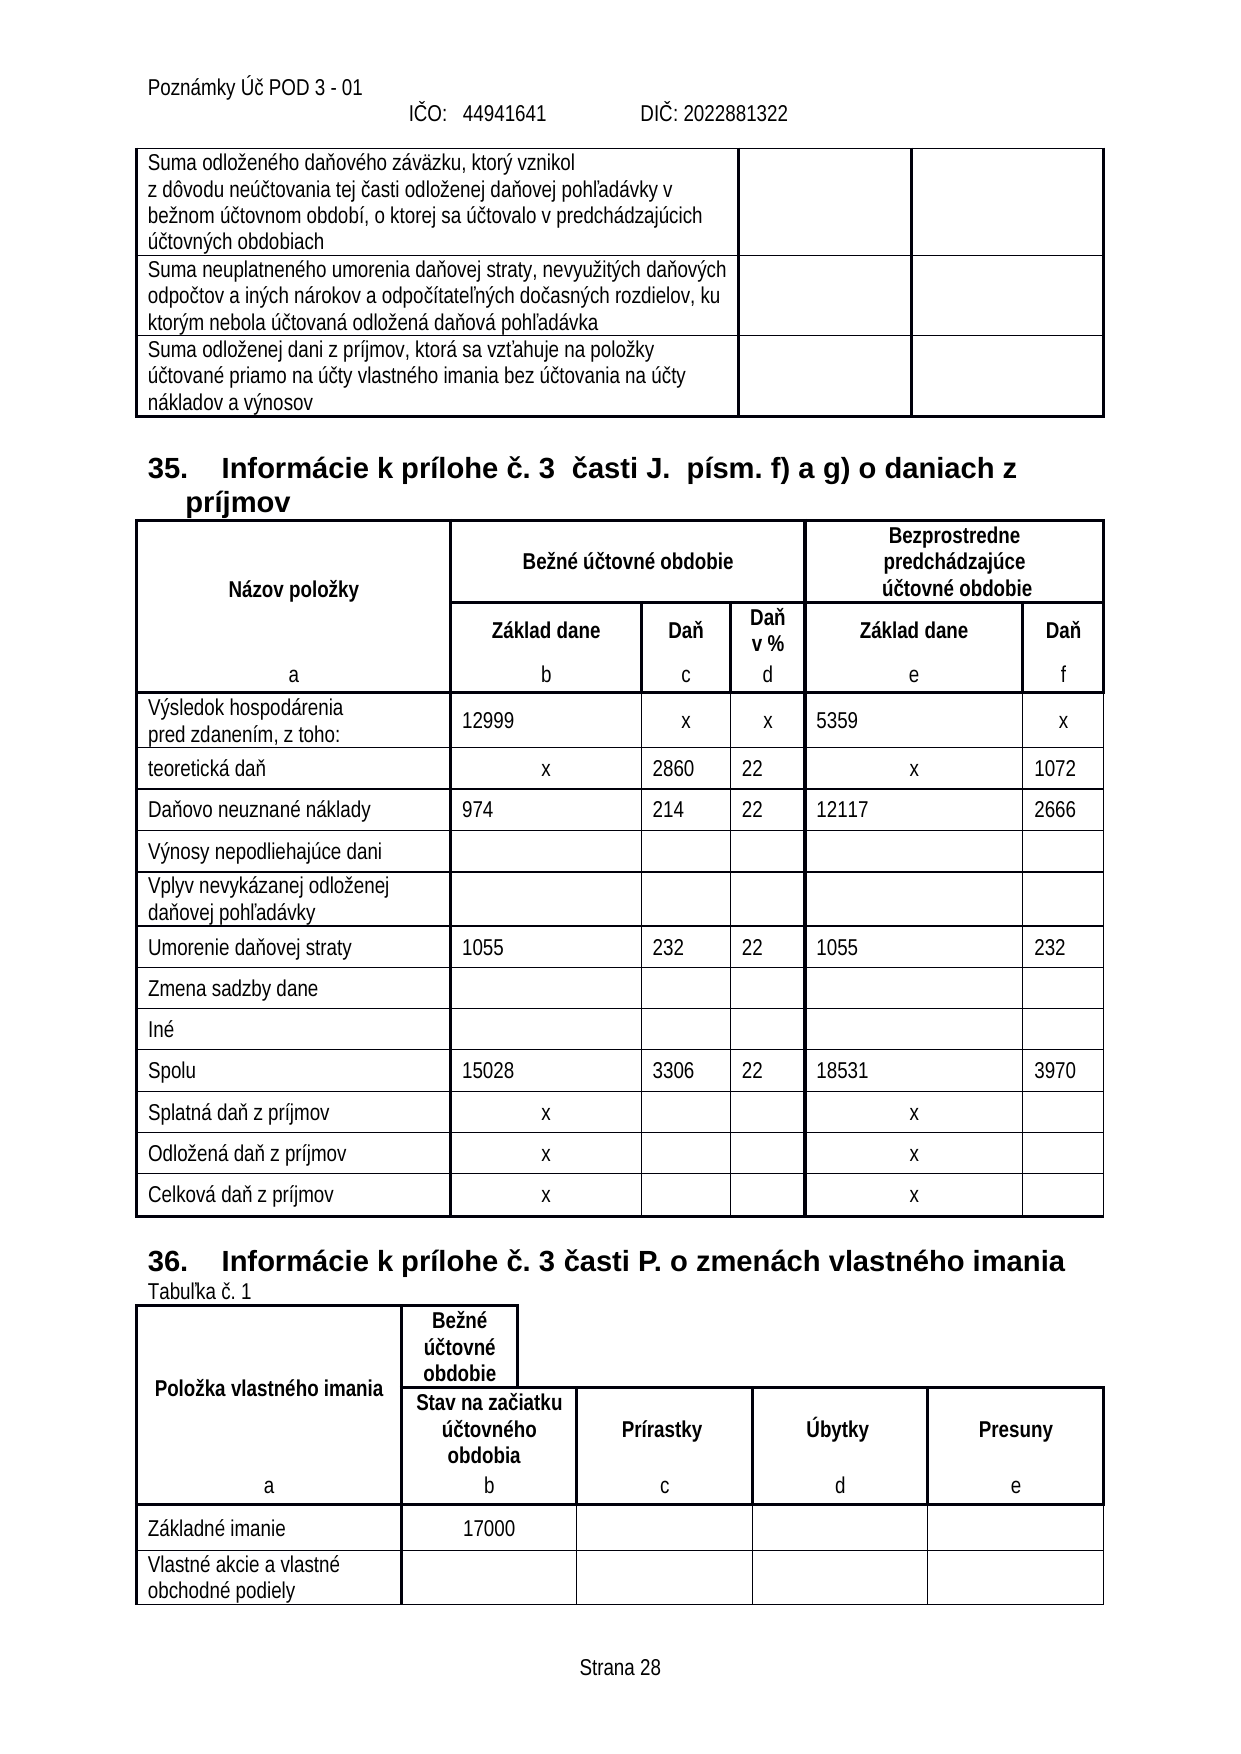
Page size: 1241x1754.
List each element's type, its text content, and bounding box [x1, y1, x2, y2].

table_cell [452, 873, 641, 925]
table_cell teoretická daň [138, 748, 449, 788]
table_cell [403, 1551, 576, 1604]
table_cell Presuny [929, 1389, 1102, 1468]
table_cell [1023, 1133, 1103, 1173]
table_cell [753, 1551, 927, 1604]
table_cell [731, 873, 803, 925]
table_cell 1072 [1023, 748, 1103, 788]
table_cell [642, 1133, 730, 1173]
table_cell e [929, 1469, 1102, 1503]
table_cell Daň v % [732, 604, 803, 657]
table_cell Výsledok hospodárenia pred zdanením, z toho: [138, 694, 449, 747]
table_cell x [807, 748, 1022, 788]
table_cell d [732, 657, 803, 691]
table_cell 2860 [642, 748, 730, 788]
table_cell [753, 1506, 927, 1550]
table_cell Daňovo neuznané náklady [138, 790, 449, 829]
table_cell [1023, 1174, 1103, 1215]
table_cell [731, 1133, 803, 1173]
table_cell [913, 336, 1102, 415]
table_cell [1023, 968, 1103, 1008]
table_cell [642, 968, 730, 1008]
title Informácie k prílohe č. 3 časti J. písm. f) a g) o daniach z príjmov [148, 452, 1092, 519]
table_cell [807, 968, 1022, 1008]
text Tabuľka č. 1 [148, 1278, 1092, 1304]
table_cell 12117 [807, 790, 1022, 829]
table_cell Prírastky [578, 1389, 751, 1468]
table_cell d [754, 1469, 926, 1503]
table_cell [1023, 873, 1103, 925]
table_cell [642, 1092, 730, 1132]
table_header Bežné účtovné obdobie [452, 522, 803, 601]
table_cell Výnosy nepodliehajúce dani [138, 831, 449, 871]
table_cell Úbytky [754, 1389, 926, 1468]
table_cell Základ dane [452, 604, 640, 657]
table_cell 232 [1023, 927, 1103, 967]
table_cell 18531 [807, 1050, 1022, 1091]
table_cell [928, 1506, 1103, 1550]
table_cell x [1023, 694, 1103, 747]
table_cell [1023, 1009, 1103, 1049]
table_cell 3970 [1023, 1050, 1103, 1091]
table_cell [807, 1009, 1022, 1049]
table_cell [1023, 831, 1103, 871]
table_cell [452, 831, 641, 871]
table_cell Zmena sadzby dane [138, 968, 449, 1008]
table_cell 232 [642, 927, 730, 967]
table_cell 5359 [807, 694, 1022, 747]
table_cell Suma neuplatneného umorenia daňovej straty, nevyužitých daňových odpočtov a iných nárokov a odpočítateľných dočasných rozdielov, ku ktorým nebola účtovaná odložená daňová pohľadávka [138, 256, 737, 335]
table_cell 214 [642, 790, 730, 829]
table_cell [642, 873, 730, 925]
title Informácie k prílohe č. 3 časti P. o zmenách vlastného imania [148, 1244, 1092, 1278]
table_cell Vlastné akcie a vlastné obchodné podiely [138, 1551, 400, 1604]
table_cell 22 [731, 790, 803, 829]
table_cell 2666 [1023, 790, 1103, 829]
table_cell b [452, 657, 640, 691]
table_cell 974 [452, 790, 641, 829]
table_cell Suma odloženej dani z príjmov, ktorá sa vzťahuje na položky účtované priamo na účty vlastného imania bez účtovania na účty nákladov a výnosov [138, 336, 737, 415]
table_cell [731, 1009, 803, 1049]
table_cell [642, 831, 730, 871]
table_cell 1055 [452, 927, 641, 967]
table_cell 22 [731, 1050, 803, 1091]
table_cell [731, 831, 803, 871]
table_cell a [138, 657, 449, 691]
table_cell c [643, 657, 729, 691]
table_cell [928, 1551, 1103, 1604]
table_cell Základné imanie [138, 1506, 400, 1550]
table_cell 22 [731, 748, 803, 788]
table_cell 12999 [452, 694, 641, 747]
table_cell Daň [1024, 604, 1102, 657]
table_cell Stav na začiatku účtovného obdobia [403, 1389, 575, 1468]
table_cell [577, 1506, 752, 1550]
table_cell x [807, 1174, 1022, 1215]
table_cell x [807, 1133, 1022, 1173]
table_cell [740, 149, 910, 255]
table_cell [1023, 1092, 1103, 1132]
table_cell [731, 968, 803, 1008]
table_cell Základ dane [807, 604, 1021, 657]
table_cell [452, 1009, 641, 1049]
table_header Bežné účtovné obdobie [403, 1307, 516, 1386]
table_cell x [807, 1092, 1022, 1132]
table_cell 17000 [403, 1506, 576, 1550]
table_cell [913, 149, 1102, 255]
table_cell [807, 873, 1022, 925]
table_cell x [452, 748, 641, 788]
table_cell Odložená daň z príjmov [138, 1133, 449, 1173]
table_cell Celková daň z príjmov [138, 1174, 449, 1215]
table_cell x [642, 694, 730, 747]
table_cell [642, 1174, 730, 1215]
table_cell x [452, 1092, 641, 1132]
table_cell f [1024, 657, 1102, 691]
table_cell [731, 1092, 803, 1132]
table_cell Suma odloženého daňového záväzku, ktorý vznikol z dôvodu neúčtovania tej časti odloženej daňovej pohľadávky v bežnom účtovnom období, o ktorej sa účtovalo v predchádzajúcich účtovných obdobiach [138, 149, 737, 255]
table_cell x [452, 1133, 641, 1173]
table_cell Iné [138, 1009, 449, 1049]
table_cell Spolu [138, 1050, 449, 1091]
table_cell [740, 336, 910, 415]
table_cell Splatná daň z príjmov [138, 1092, 449, 1132]
table_cell 15028 [452, 1050, 641, 1091]
table_cell Umorenie daňovej straty [138, 927, 449, 967]
table_cell 1055 [807, 927, 1022, 967]
table_cell a [138, 1469, 400, 1503]
table_cell Daň [643, 604, 729, 657]
table_cell [452, 968, 641, 1008]
table_cell Vplyv nevykázanej odloženej daňovej pohľadávky [138, 873, 449, 925]
table_cell [740, 256, 910, 335]
table_header Bezprostredne predchádzajúce účtovné obdobie [807, 522, 1102, 601]
table_header Položka vlastného imania [138, 1307, 400, 1468]
table_cell [913, 256, 1102, 335]
table_cell e [807, 657, 1021, 691]
table_cell b [403, 1469, 575, 1503]
table_cell c [578, 1469, 751, 1503]
table_header Názov položky [138, 522, 449, 657]
table_cell x [731, 694, 803, 747]
table_cell [807, 831, 1022, 871]
table_cell 22 [731, 927, 803, 967]
table_cell [642, 1009, 730, 1049]
table_cell [731, 1174, 803, 1215]
table_cell 3306 [642, 1050, 730, 1091]
table_cell x [452, 1174, 641, 1215]
table_cell [577, 1551, 752, 1604]
